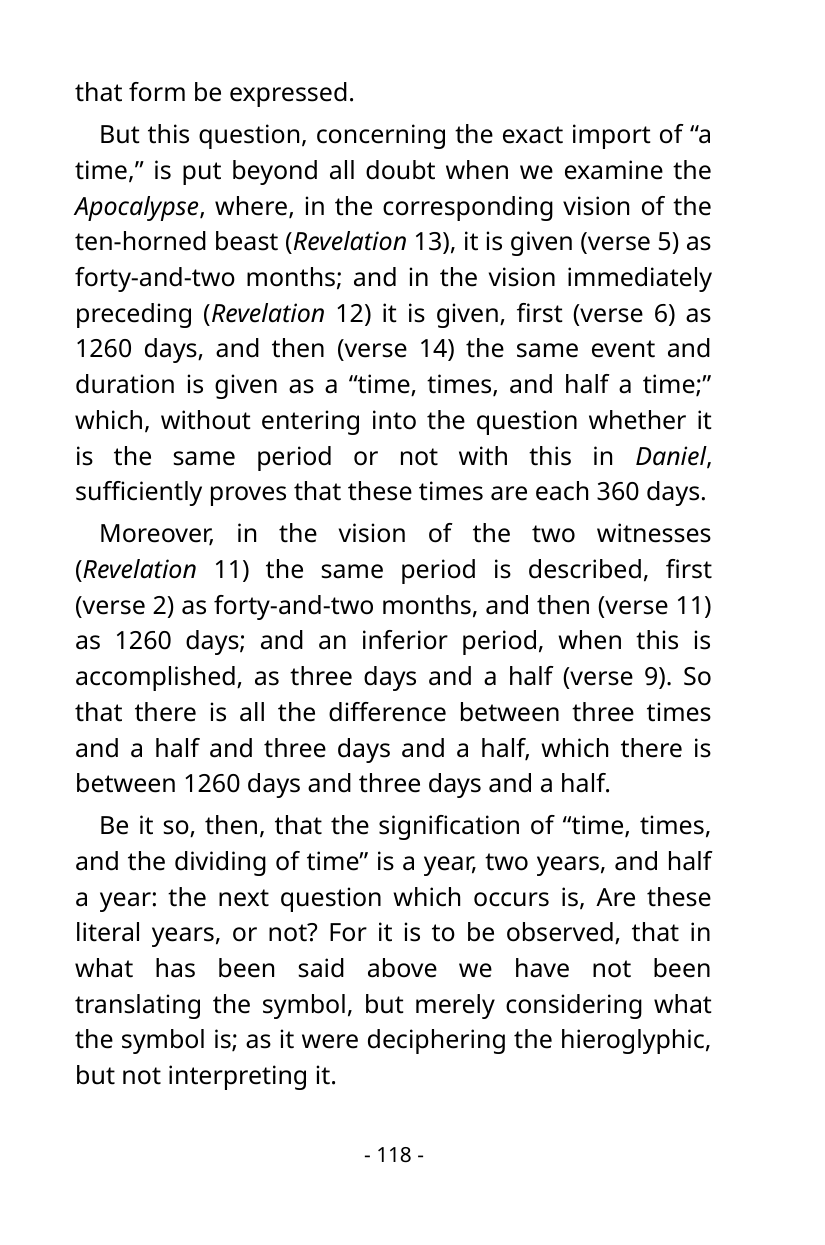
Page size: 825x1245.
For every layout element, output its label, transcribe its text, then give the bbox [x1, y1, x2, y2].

text Be it so, then, that the signification of “time, times, and the dividing of time” is a year, two years, and half a year: the next question which occurs is, Are these literal years, or not? For it is to be observed, that in what has been said above we have not been translating the symbol, but merely considering what the symbol is; as it were deciphering the hieroglyphic, but not interpreting it. [75, 808, 712, 1092]
text that form be expressed. [75, 75, 712, 109]
text But this question, concerning the exact import of “a time,” is put beyond all doubt when we examine the Apocalypse, where, in the corresponding vision of the ten-horned beast (Revelation 13), it is given (verse 5) as forty-and-two months; and in the vision immediately preceding (Revelation 12) it is given, first (verse 6) as 1260 days, and then (verse 14) the same event and duration is given as a “time, times, and half a time;” which, without entering into the question whether it is the same period or not with this in Daniel, sufficiently proves that these times are each 360 days. [75, 117, 712, 508]
text Moreover, in the vision of the two witnesses (Revelation 11) the same period is described, first (verse 2) as forty-and-two months, and then (verse 11) as 1260 days; and an inferior period, when this is accomplished, as three days and a half (verse 9). So that there is all the difference between three times and a half and three days and a half, which there is between 1260 days and three days and a half. [75, 516, 712, 800]
